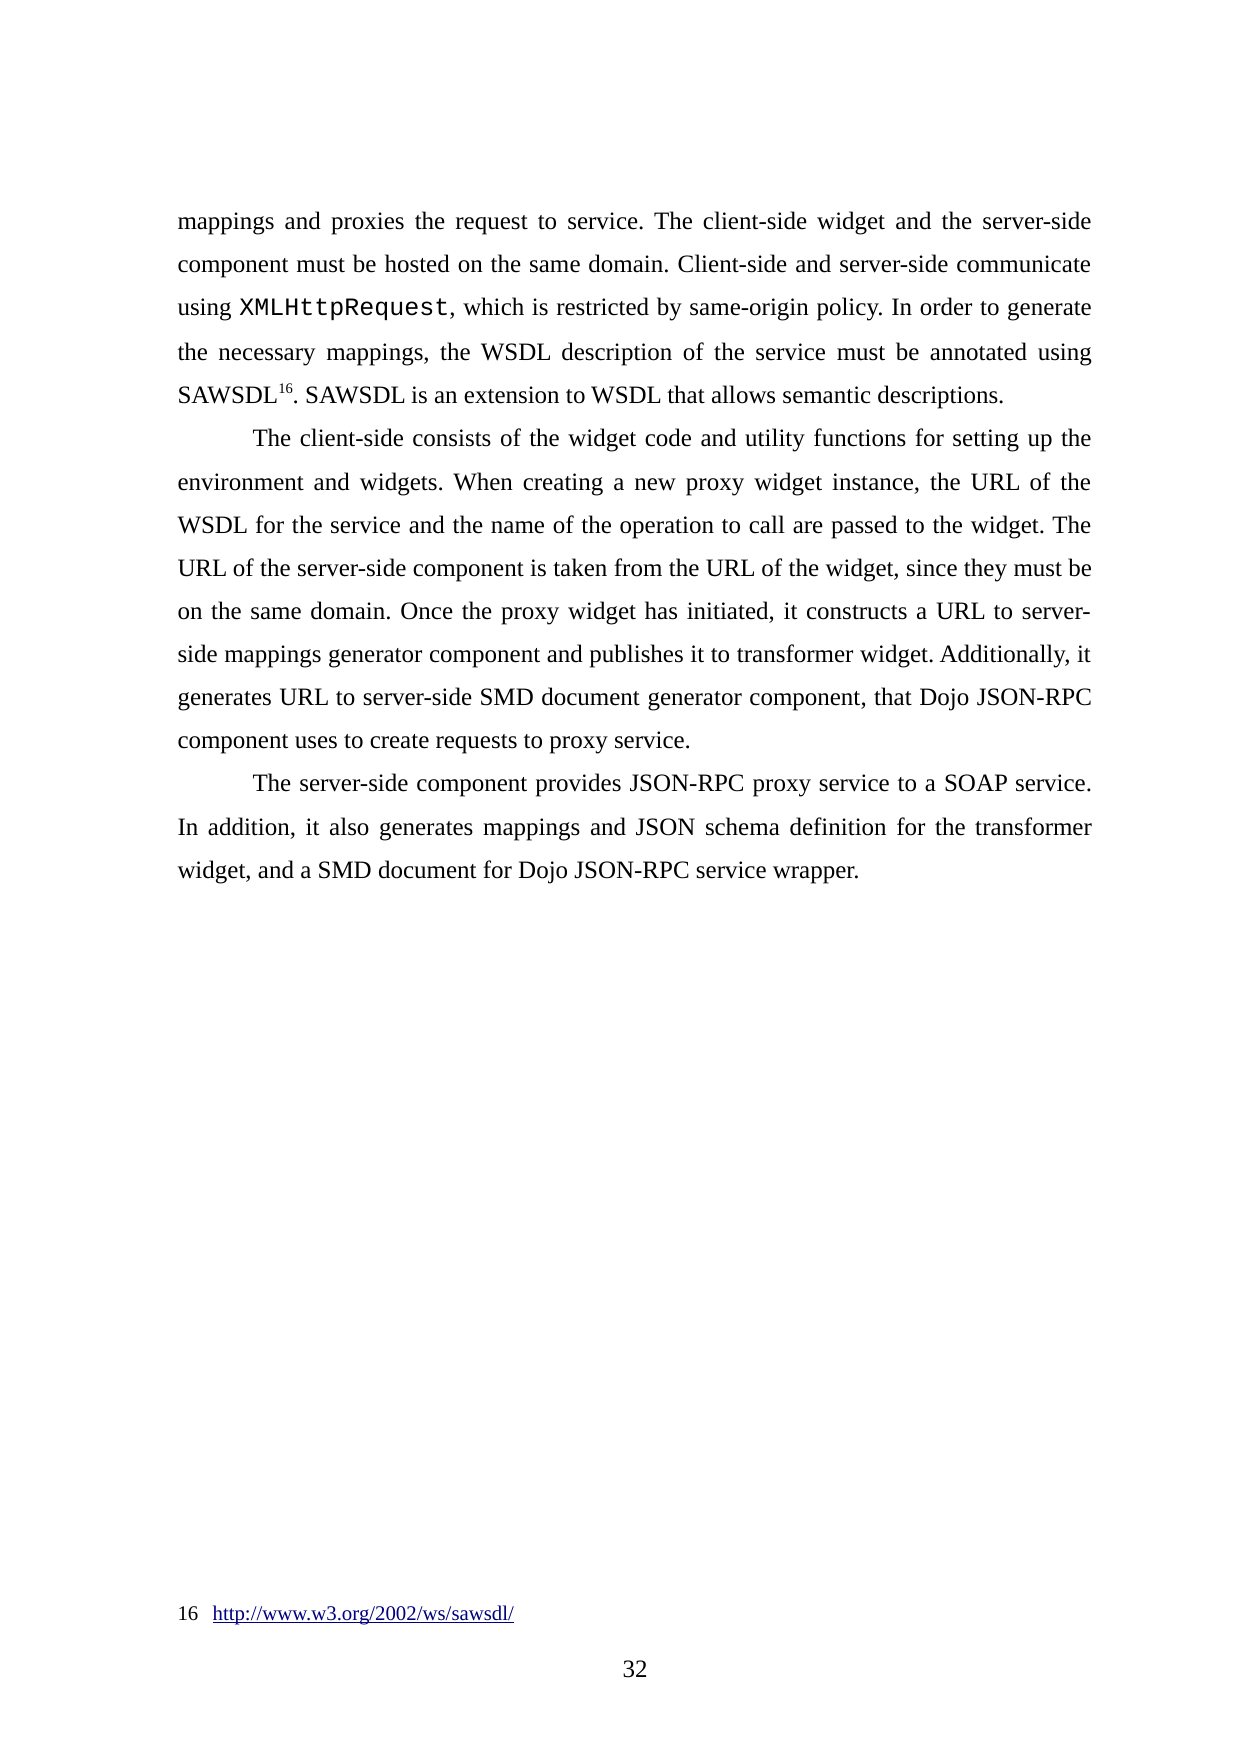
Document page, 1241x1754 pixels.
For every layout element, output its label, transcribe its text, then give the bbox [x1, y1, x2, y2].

text The client-side consists of the widget code and utility functions for setting up the environment and widgets. When creating a new proxy widget instance, the URL of the WSDL for the service and the name of the operation to call are passed to the widget. The URL of the server-side component is taken from the URL of the widget, since they must be on the same domain. Once the proxy widget has initiated, it constructs a URL to server-side mappings generator component and publishes it to transformer widget. Additionally, it generates URL to server-side SMD document generator component, that Dojo JSON-RPC component uses to create requests to proxy service. [177, 423, 1093, 754]
text http://www.w3.org/2002/ws/sawsdl/ [177, 1601, 1093, 1625]
text The server-side component provides JSON-RPC proxy service to a SOAP service. In addition, it also generates mappings and JSON schema definition for the transformer widget, and a SMD document for Dojo JSON-RPC service wrapper. [177, 768, 1093, 883]
text mappings and proxies the request to service. The client-side widget and the server-side component must be hosted on the same domain. Client-side and server-side communicate using XMLHttpRequest, which is restricted by same-origin policy. In order to generate the necessary mappings, the WSDL description of the service must be annotated using SAWSDL. SAWSDL is an extension to WSDL that allows semantic descriptions. [177, 206, 1093, 409]
